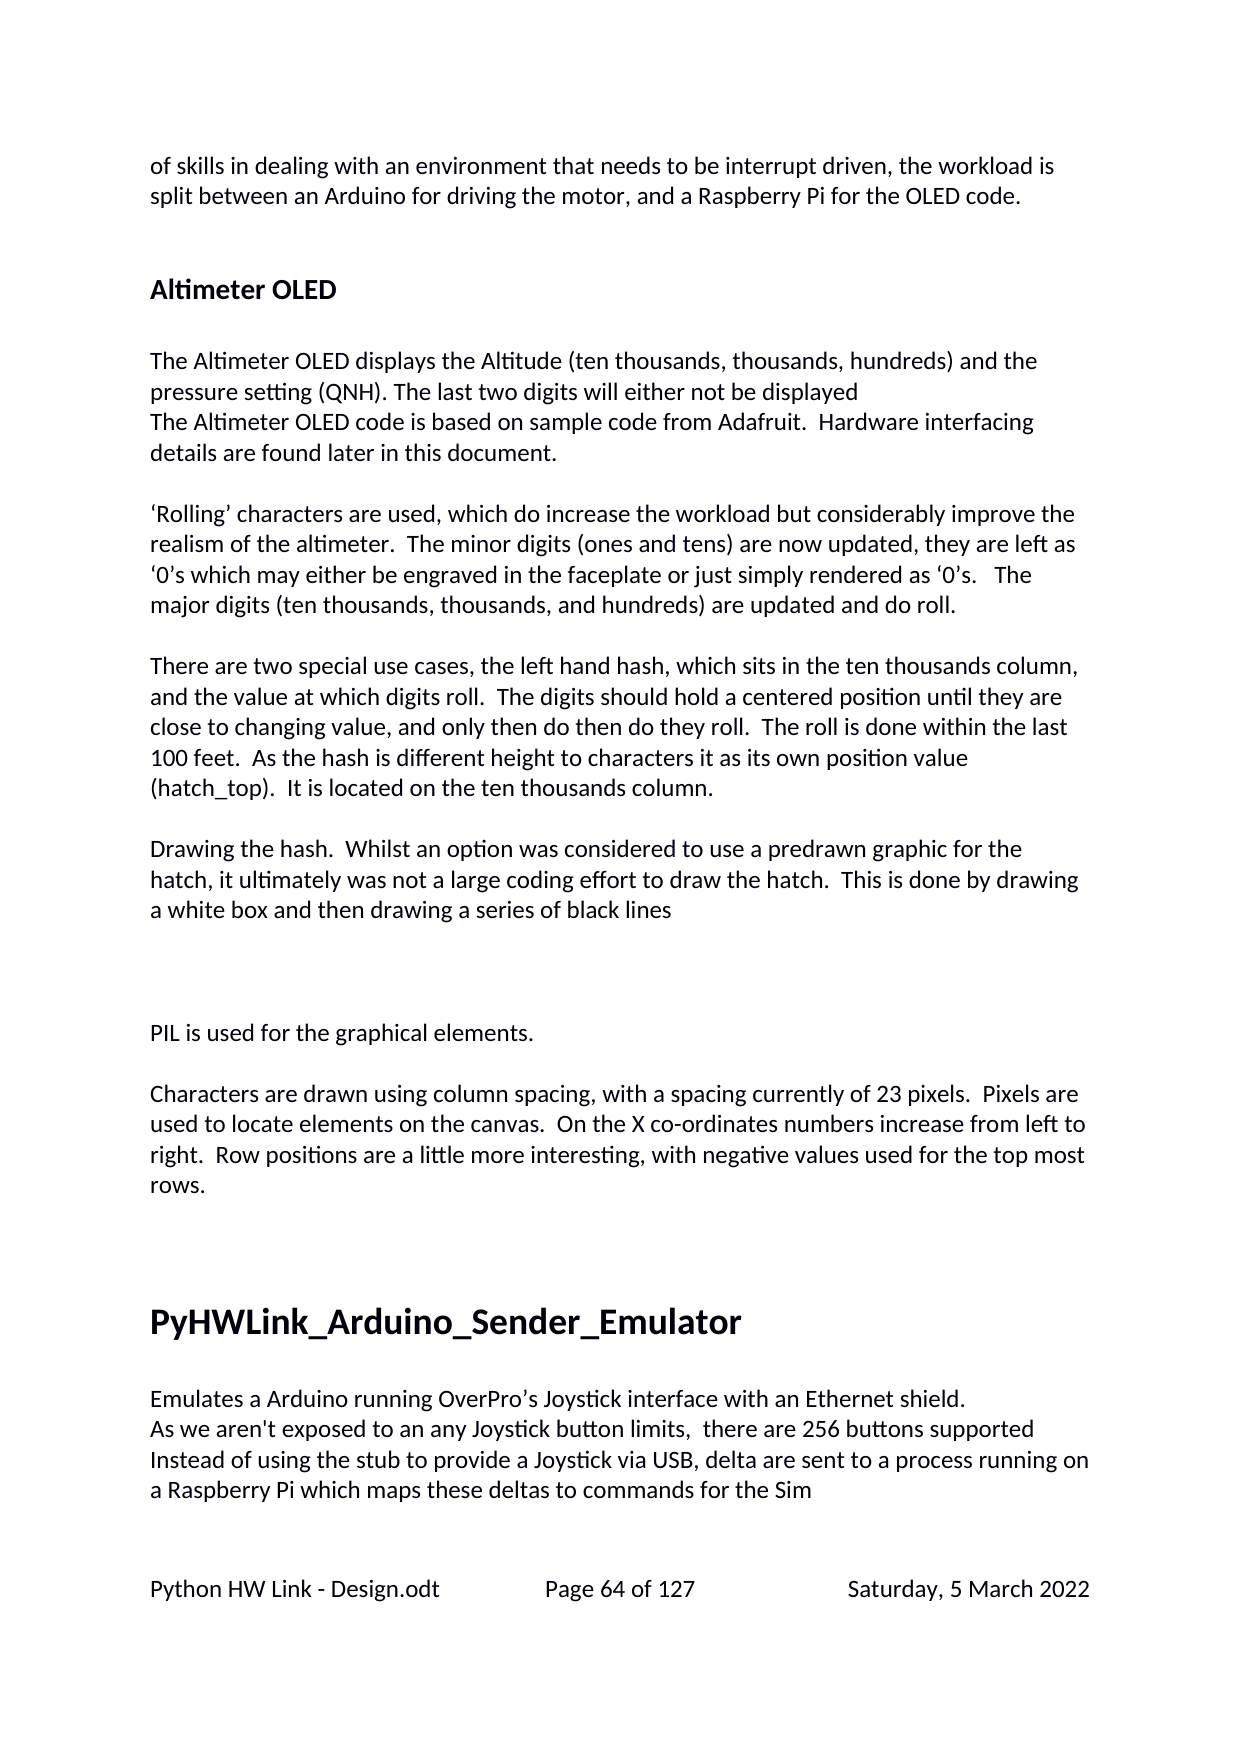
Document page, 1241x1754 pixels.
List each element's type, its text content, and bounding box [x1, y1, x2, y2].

text Emulates a Arduino running OverPro’s Joystick interface with an Ethernet shield. [150, 1383, 1090, 1413]
text The Altimeter OLED code is based on sample code from Adafruit. Hardware interfacing details are found later in this document. [150, 406, 1090, 467]
text Instead of using the stub to provide a Joystick via USB, delta are sent to a process running on a Raspberry Pi which maps these deltas to commands for the Sim [150, 1444, 1090, 1505]
text Drawing the hash. Whilst an option was considered to use a predrawn graphic for the hatch, it ultimately was not a large coding effort to draw the hatch. This is done by drawing a white box and then drawing a series of black lines [150, 833, 1090, 925]
text Characters are drawn using column spacing, with a spacing currently of 23 pixels. Pixels are used to locate elements on the canvas. On the X co-ordinates numbers increase from left to right. Row positions are a little more interesting, with negative values used for the top most rows. [150, 1078, 1090, 1200]
text ‘Rolling’ characters are used, which do increase the workload but considerably improve the realism of the altimeter. The minor digits (ones and tens) are now updated, they are left as ‘0’s which may either be engraved in the faceplate or just simply rendered as ‘0’s. The major digits (ten thousands, thousands, and hundreds) are updated and do roll. [150, 498, 1090, 620]
text PIL is used for the graphical elements. [150, 1017, 1090, 1047]
subtitle Altimeter OLED [150, 271, 1090, 306]
text There are two special use cases, the left hand hash, which sits in the ten thousands column, and the value at which digits roll. The digits should hold a centered position until they are close to changing value, and only then do then do they roll. The roll is done within the last 100 feet. As the hash is different height to characters it as its own position value (hatch_top). It is located on the ten thousands column. [150, 650, 1090, 803]
text of skills in dealing with an environment that needs to be interrupt driven, the workload is split between an Arduino for driving the motor, and a Raspberry Pi for the OLED code. [150, 150, 1090, 211]
text As we aren't exposed to an any Joystick button limits, there are 256 buttons supported [150, 1413, 1090, 1444]
text The Altimeter OLED displays the Altitude (ten thousands, thousands, hundreds) and the pressure setting (QNH). The last two digits will either not be displayed [150, 345, 1090, 406]
subtitle PyHWLink_Arduino_Sender_Emulator [150, 1298, 1090, 1344]
